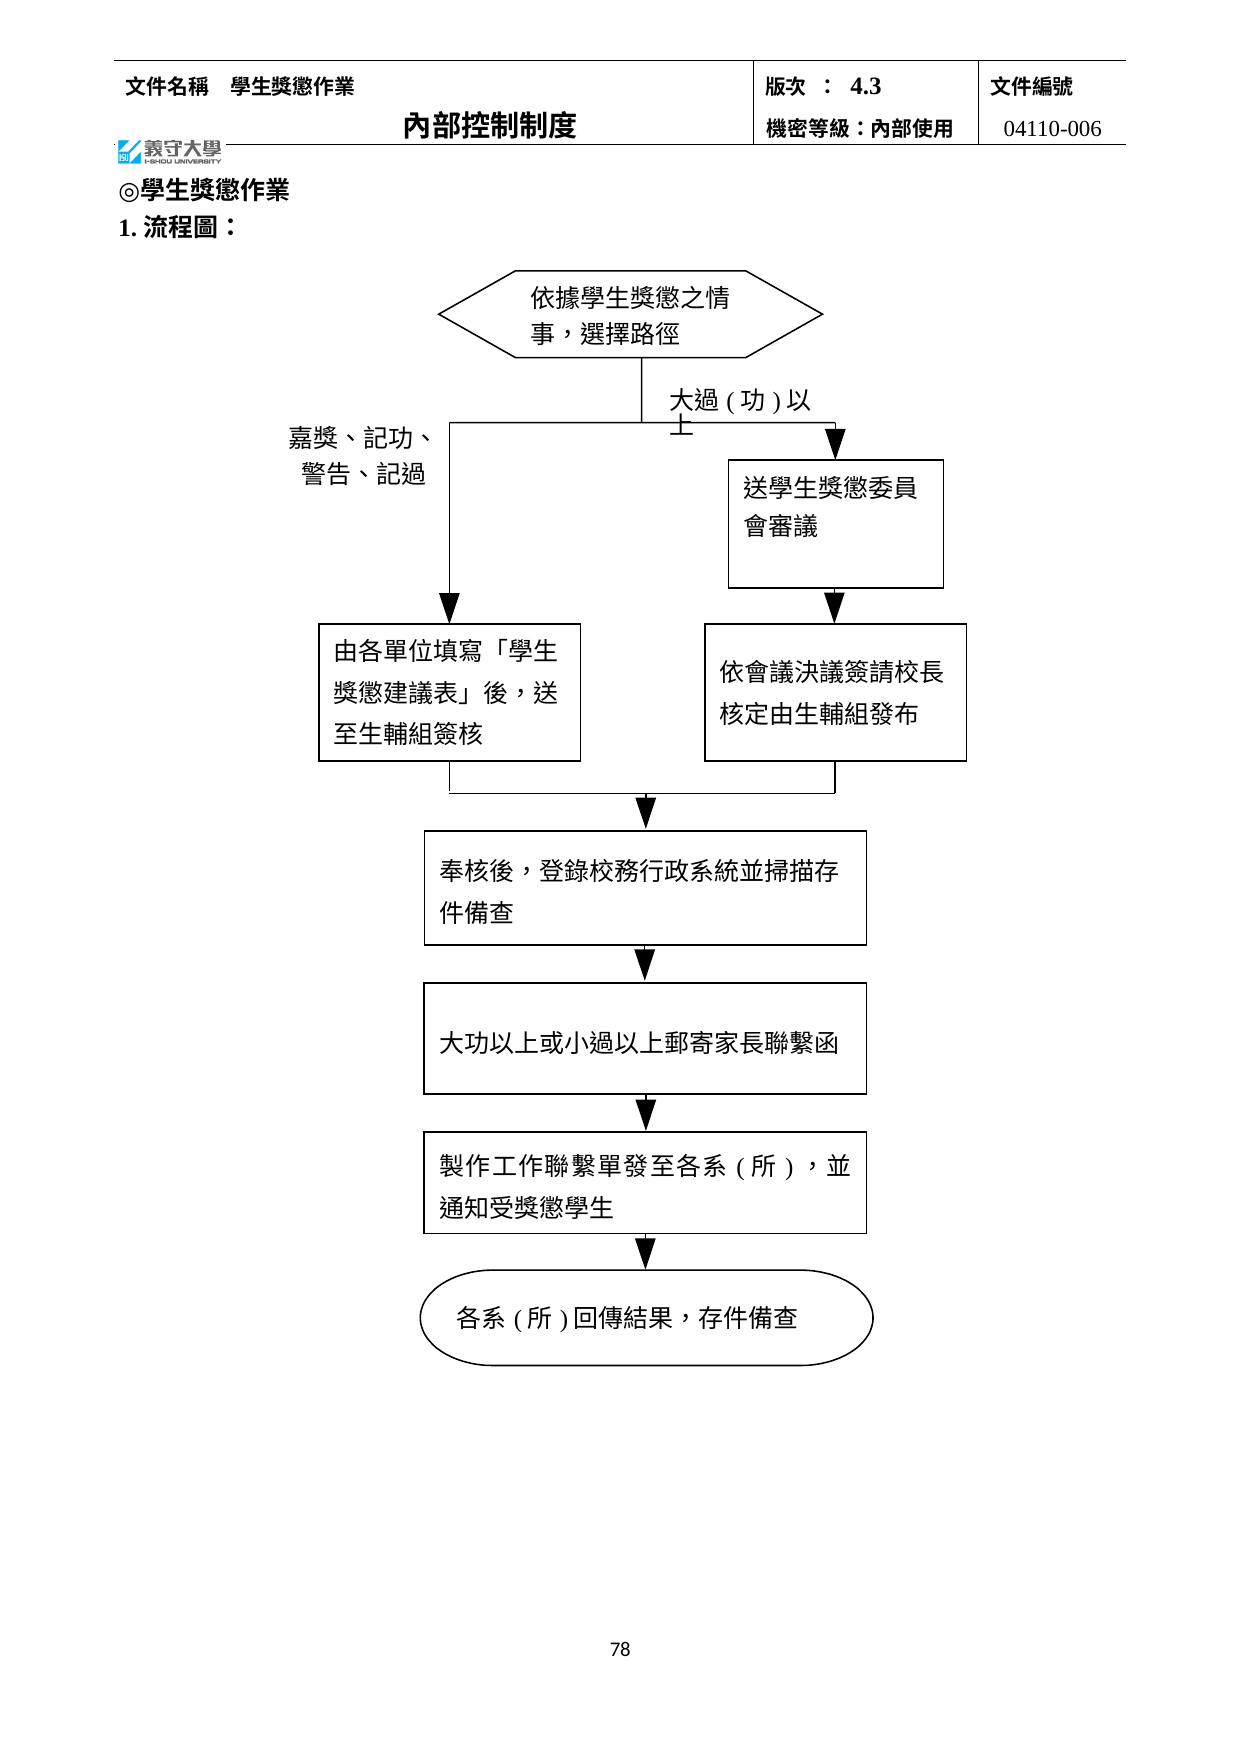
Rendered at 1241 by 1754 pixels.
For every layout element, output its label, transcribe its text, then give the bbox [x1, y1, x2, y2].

subtitle ◎學生獎懲作業 [118, 171, 1122, 207]
text 1. 流程圖： [118, 207, 1122, 243]
